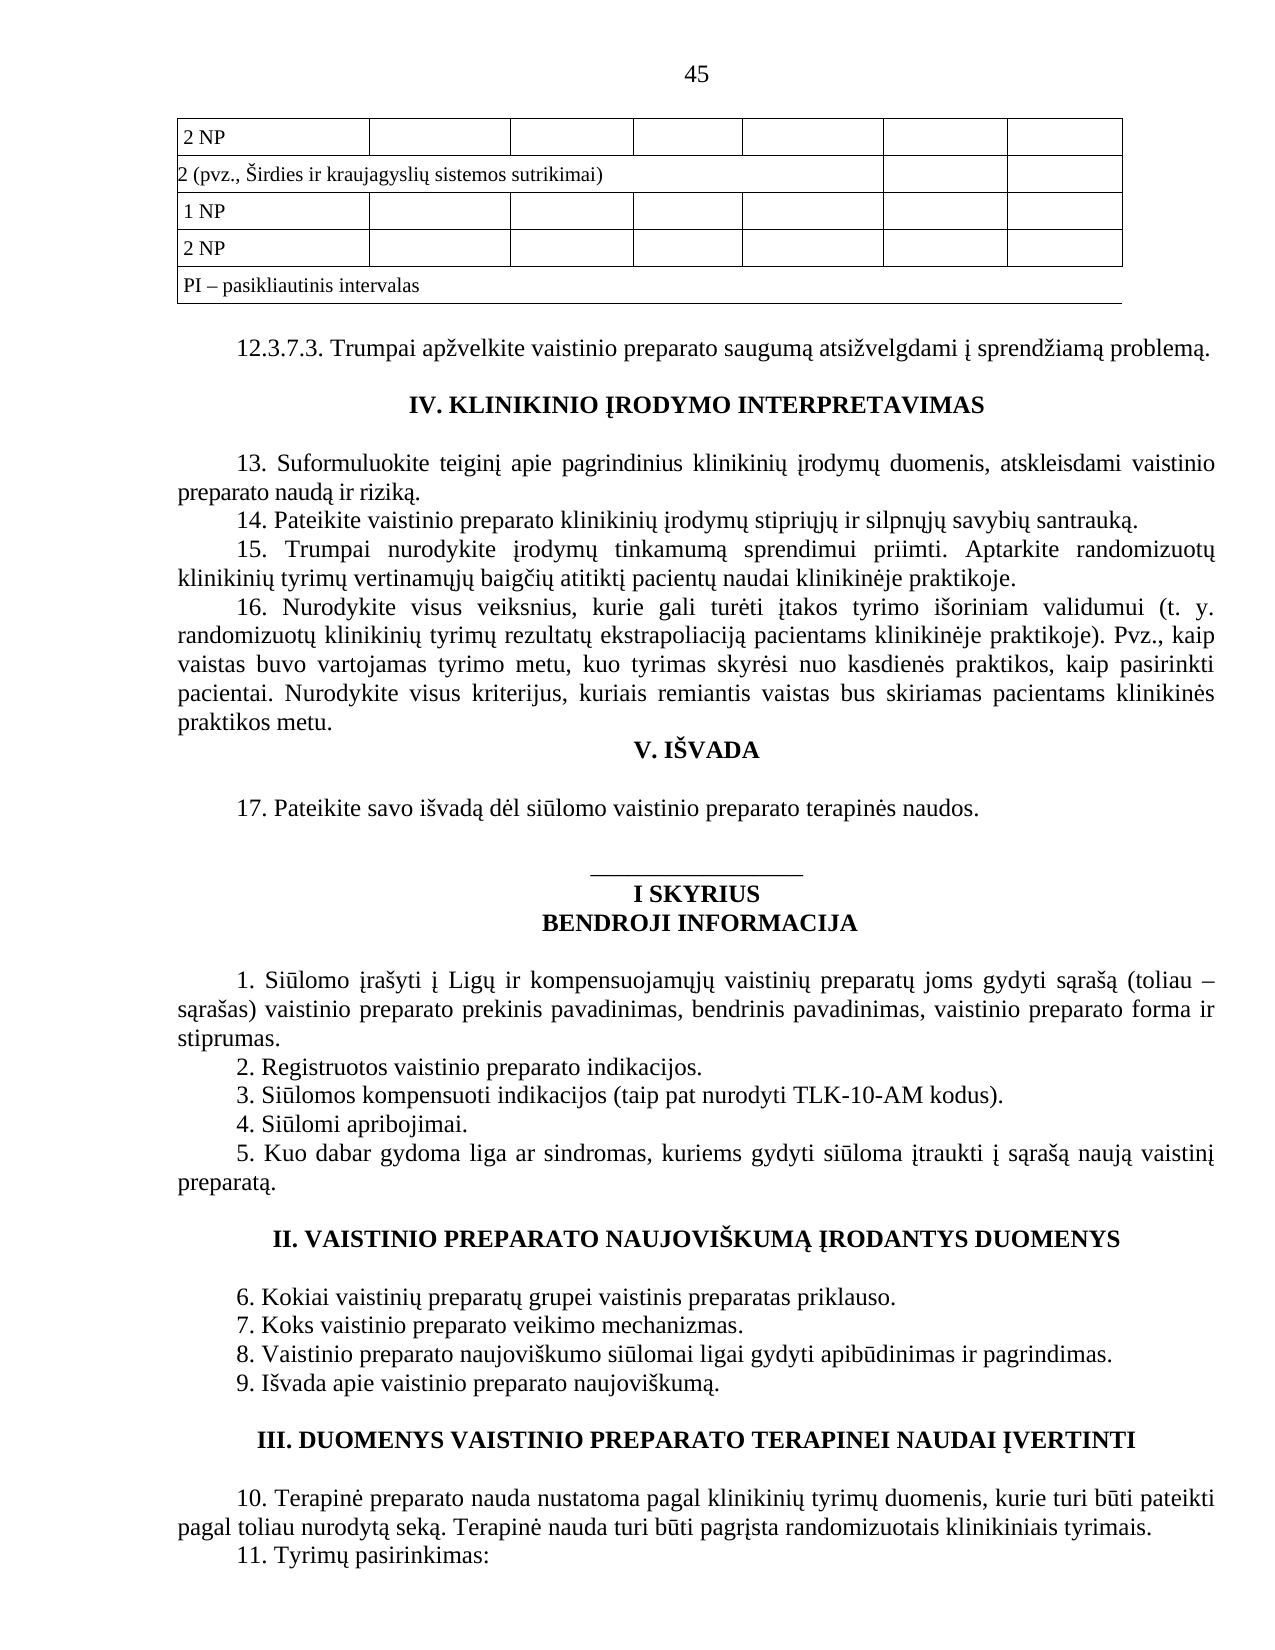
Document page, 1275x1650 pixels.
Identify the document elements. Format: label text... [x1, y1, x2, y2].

text 14. Pateikite vaistinio preparato klinikinių įrodymų stipriųjų ir silpnųjų savybių santrauką. [177, 505, 1216, 534]
table_cell [884, 230, 1007, 266]
table_cell [634, 230, 742, 266]
table_cell [1008, 156, 1122, 192]
text _________________ [177, 850, 1216, 879]
table_cell [996, 267, 1059, 303]
table_cell [743, 119, 883, 155]
table_cell [1008, 193, 1122, 229]
text IV. Klinikinio įrodymo interpretavimas [177, 390, 1216, 419]
text 11. Tyrimų pasirinkimas: [177, 1540, 1216, 1569]
text III. Duomenys vaistinio preparato terapinei naudai įvertinti [177, 1425, 1216, 1454]
table_cell [743, 267, 806, 303]
table_cell [511, 119, 633, 155]
text 4. Siūlomi apribojimai. [177, 1109, 1216, 1138]
table_cell [884, 156, 1007, 192]
table_cell [370, 193, 510, 229]
table_cell [869, 267, 932, 303]
table_cell [370, 119, 510, 155]
table_cell [1059, 267, 1122, 303]
table_cell [856, 156, 883, 192]
table_cell [828, 156, 856, 192]
text 16. Nurodykite visus veiksnius, kurie gali turėti įtakos tyrimo išoriniam validumui (t. y. randomizuotų klinikinių tyrimų rezultatų ekstrapoliaciją pacientams klinikinėje praktikoje). Pvz., kaip vaistas buvo vartojamas tyrimo metu, kuo tyrimas skyrėsi nuo kasdienės praktikos, kaip pasirinkti pacientai. Nurodykite visus kriterijus, kuriais remiantis vaistas bus skiriamas pacientams klinikinės praktikos metu. [177, 592, 1216, 735]
table_cell [806, 267, 869, 303]
text 3. Siūlomos kompensuoti indikacijos (taip pat nurodyti TLK-10-AM kodus). [177, 1080, 1216, 1109]
text I SKYRIUS [177, 879, 1216, 908]
table_cell [511, 230, 633, 266]
table_cell 2 NP [178, 119, 369, 155]
text II. Vaistinio preparato naujoviškumą įrodantys duomenys [177, 1224, 1216, 1253]
table_cell [634, 119, 742, 155]
table_cell [743, 156, 771, 192]
text 8. Vaistinio preparato naujoviškumo siūlomai ligai gydyti apibūdinimas ir pagrindimas. [177, 1339, 1216, 1368]
table_cell [511, 193, 633, 229]
text 12.3.7.3. Trumpai apžvelkite vaistinio preparato saugumą atsižvelgdami į sprendžiamą problemą. [177, 333, 1216, 362]
text 2. Registruotos vaistinio preparato indikacijos. [177, 1052, 1216, 1080]
table_cell [884, 119, 1007, 155]
text 5. Kuo dabar gydoma liga ar sindromas, kuriems gydyti siūloma įtraukti į sąrašą naują vaistinį preparatą. [177, 1138, 1216, 1195]
text 6. Kokiai vaistinių preparatų grupei vaistinis preparatas priklauso. [177, 1282, 1216, 1310]
text V. Išvada [177, 735, 1216, 764]
table_cell 2 NP [178, 230, 369, 266]
table_cell [743, 230, 883, 266]
table_cell PI – pasikliautinis intervalas [178, 267, 743, 303]
table_cell [884, 193, 1007, 229]
table_cell [1008, 119, 1122, 155]
table_cell [933, 267, 996, 303]
text 13. Suformuluokite teiginį apie pagrindinius klinikinių įrodymų duomenis, atskleisdami vaistinio preparato naudą ir riziką. [177, 448, 1216, 505]
table_cell [771, 156, 799, 192]
table_cell [1008, 230, 1122, 266]
table_cell 2 (pvz., Širdies ir kraujagyslių sistemos sutrikimai) [178, 156, 743, 192]
text 17. Pateikite savo išvadą dėl siūlomo vaistinio preparato terapinės naudos. [177, 793, 1216, 822]
text 7. Koks vaistinio preparato veikimo mechanizmas. [177, 1310, 1216, 1339]
table_cell [743, 193, 883, 229]
text 9. Išvada apie vaistinio preparato naujoviškumą. [177, 1368, 1216, 1397]
table_cell [370, 230, 510, 266]
text Bendroji informacija [177, 908, 1216, 937]
text 1. Siūlomo įrašyti į Ligų ir kompensuojamųjų vaistinių preparatų joms gydyti sąrašą (toliau – sąrašas) vaistinio preparato prekinis pavadinimas, bendrinis pavadinimas, vaistinio preparato forma ir stiprumas. [177, 965, 1216, 1052]
text 15. Trumpai nurodykite įrodymų tinkamumą sprendimui priimti. Aptarkite randomizuotų klinikinių tyrimų vertinamųjų baigčių atitiktį pacientų naudai klinikinėje praktikoje. [177, 534, 1216, 592]
table_cell [799, 156, 827, 192]
table_cell 1 NP [178, 193, 369, 229]
table_cell [634, 193, 742, 229]
text 10. Terapinė preparato nauda nustatoma pagal klinikinių tyrimų duomenis, kurie turi būti pateikti pagal toliau nurodytą seką. Terapinė nauda turi būti pagrįsta randomizuotais klinikiniais tyrimais. [177, 1483, 1216, 1540]
